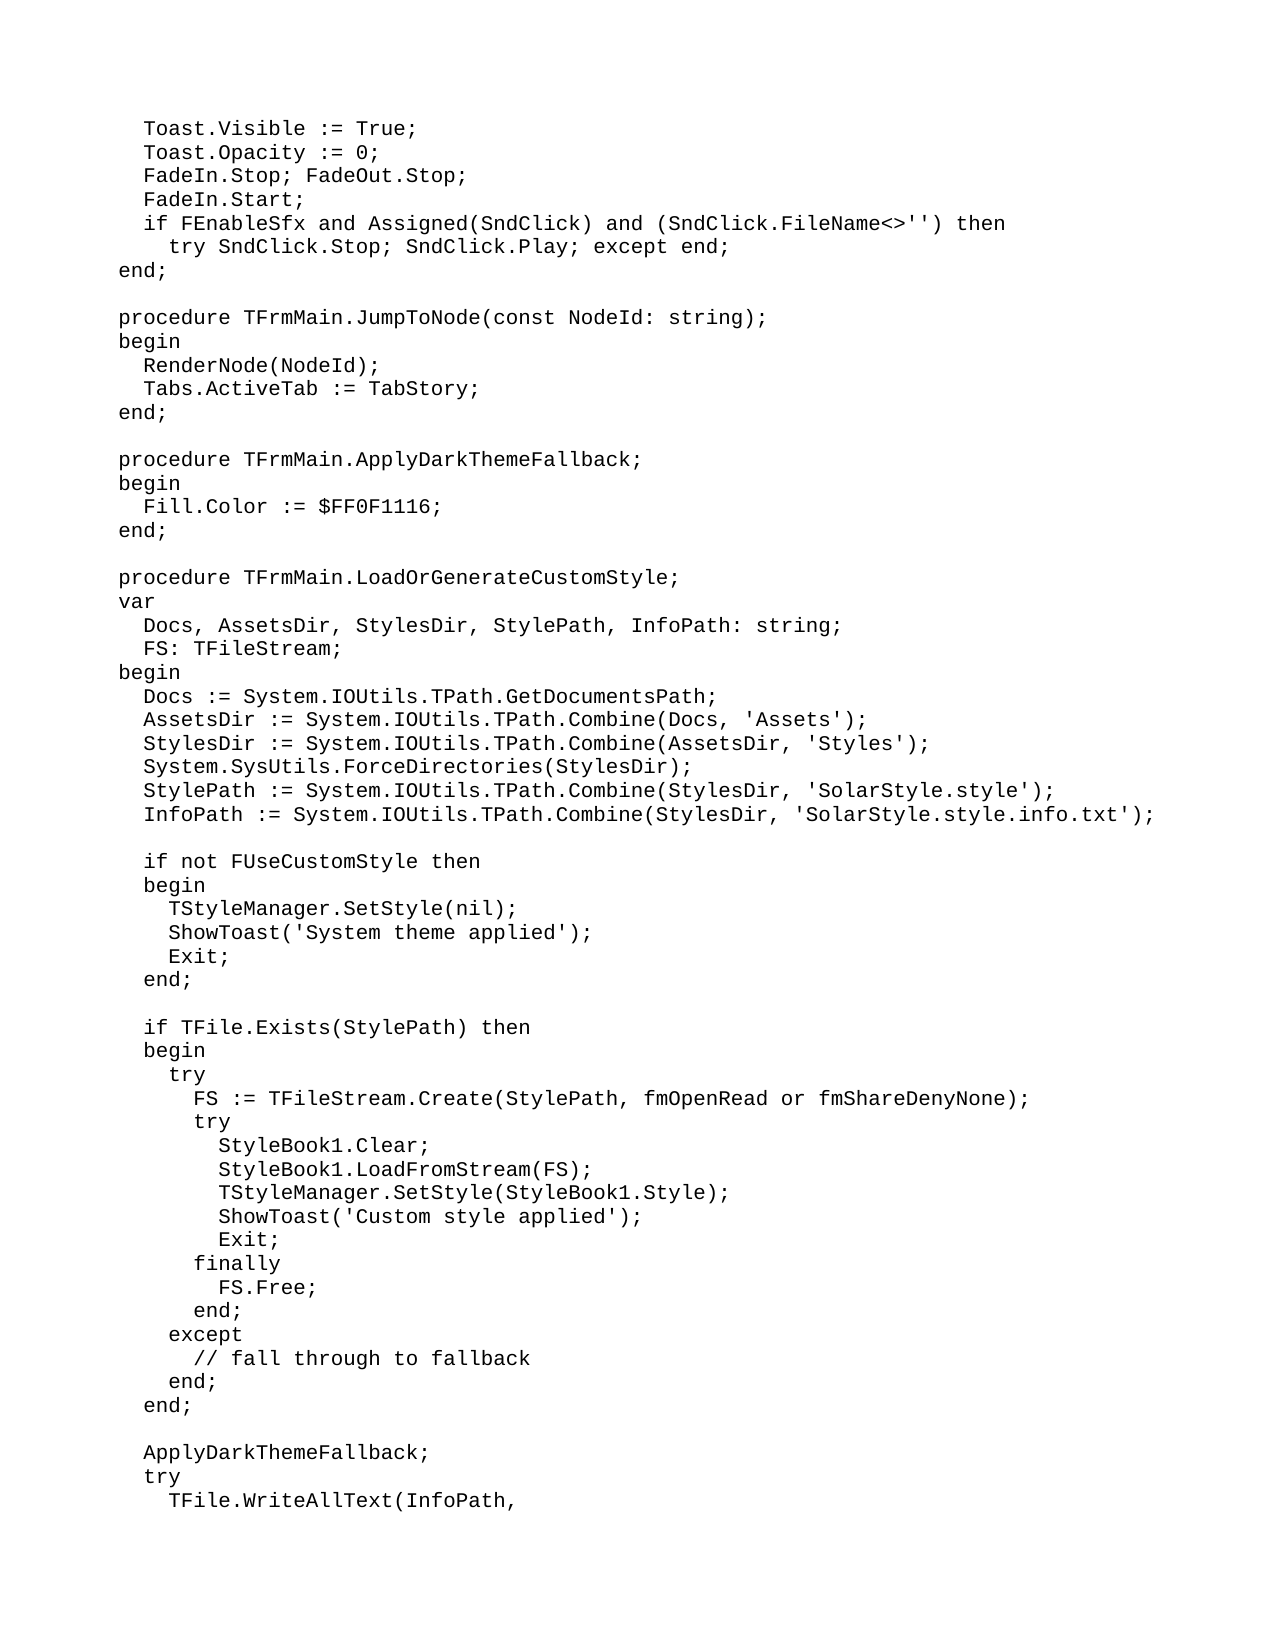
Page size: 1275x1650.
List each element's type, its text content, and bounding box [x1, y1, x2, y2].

text try [118, 1111, 1157, 1135]
text RenderNode(NodeId); [118, 354, 1157, 378]
text Exit; [118, 1229, 1157, 1253]
text end; [118, 969, 1157, 993]
text Docs := System.IOUtils.TPath.GetDocumentsPath; [118, 686, 1157, 709]
text Fill.Color := $FF0F1116; [118, 496, 1157, 520]
text try SndClick.Stop; SndClick.Play; except end; [118, 236, 1157, 260]
text TStyleManager.SetStyle(StyleBook1.Style); [118, 1182, 1157, 1206]
text try [118, 1064, 1157, 1088]
text begin [118, 1040, 1157, 1064]
text StyleBook1.LoadFromStream(FS); [118, 1158, 1157, 1182]
text begin [118, 662, 1157, 686]
text if FEnableSfx and Assigned(SndClick) and (SndClick.FileName<>'') then [118, 213, 1157, 236]
text end; [118, 1371, 1157, 1395]
text StyleBook1.Clear; [118, 1135, 1157, 1158]
text ShowToast('System theme applied'); [118, 922, 1157, 946]
text var [118, 591, 1157, 615]
text Docs, AssetsDir, StylesDir, StylePath, InfoPath: string; [118, 615, 1157, 638]
text except [118, 1324, 1157, 1348]
text Toast.Visible := True; [118, 118, 1157, 142]
text TStyleManager.SetStyle(nil); [118, 898, 1157, 922]
text InfoPath := System.IOUtils.TPath.Combine(StylesDir, 'SolarStyle.style.info.txt'); [118, 804, 1157, 827]
text end; [118, 402, 1157, 426]
text procedure TFrmMain.LoadOrGenerateCustomStyle; [118, 567, 1157, 591]
text // fall through to fallback [118, 1348, 1157, 1371]
text begin [118, 473, 1157, 496]
text FS := TFileStream.Create(StylePath, fmOpenRead or fmShareDenyNone); [118, 1088, 1157, 1111]
text Exit; [118, 946, 1157, 969]
text end; [118, 520, 1157, 544]
text StylesDir := System.IOUtils.TPath.Combine(AssetsDir, 'Styles'); [118, 733, 1157, 757]
text begin [118, 331, 1157, 354]
text StylePath := System.IOUtils.TPath.Combine(StylesDir, 'SolarStyle.style'); [118, 780, 1157, 804]
text if not FUseCustomStyle then [118, 851, 1157, 875]
text procedure TFrmMain.JumpToNode(const NodeId: string); [118, 307, 1157, 331]
text ShowToast('Custom style applied'); [118, 1206, 1157, 1229]
text FadeIn.Stop; FadeOut.Stop; [118, 165, 1157, 189]
text FS: TFileStream; [118, 638, 1157, 662]
text end; [118, 1300, 1157, 1324]
text end; [118, 260, 1157, 284]
text procedure TFrmMain.ApplyDarkThemeFallback; [118, 449, 1157, 473]
text TFile.WriteAllText(InfoPath, [118, 1489, 1157, 1513]
text if TFile.Exists(StylePath) then [118, 1017, 1157, 1040]
text AssetsDir := System.IOUtils.TPath.Combine(Docs, 'Assets'); [118, 709, 1157, 733]
text begin [118, 875, 1157, 898]
text FS.Free; [118, 1277, 1157, 1300]
text Toast.Opacity := 0; [118, 142, 1157, 165]
text finally [118, 1253, 1157, 1277]
text FadeIn.Start; [118, 189, 1157, 213]
text System.SysUtils.ForceDirectories(StylesDir); [118, 757, 1157, 780]
text end; [118, 1395, 1157, 1419]
text try [118, 1466, 1157, 1489]
text Tabs.ActiveTab := TabStory; [118, 378, 1157, 402]
text ApplyDarkThemeFallback; [118, 1442, 1157, 1466]
